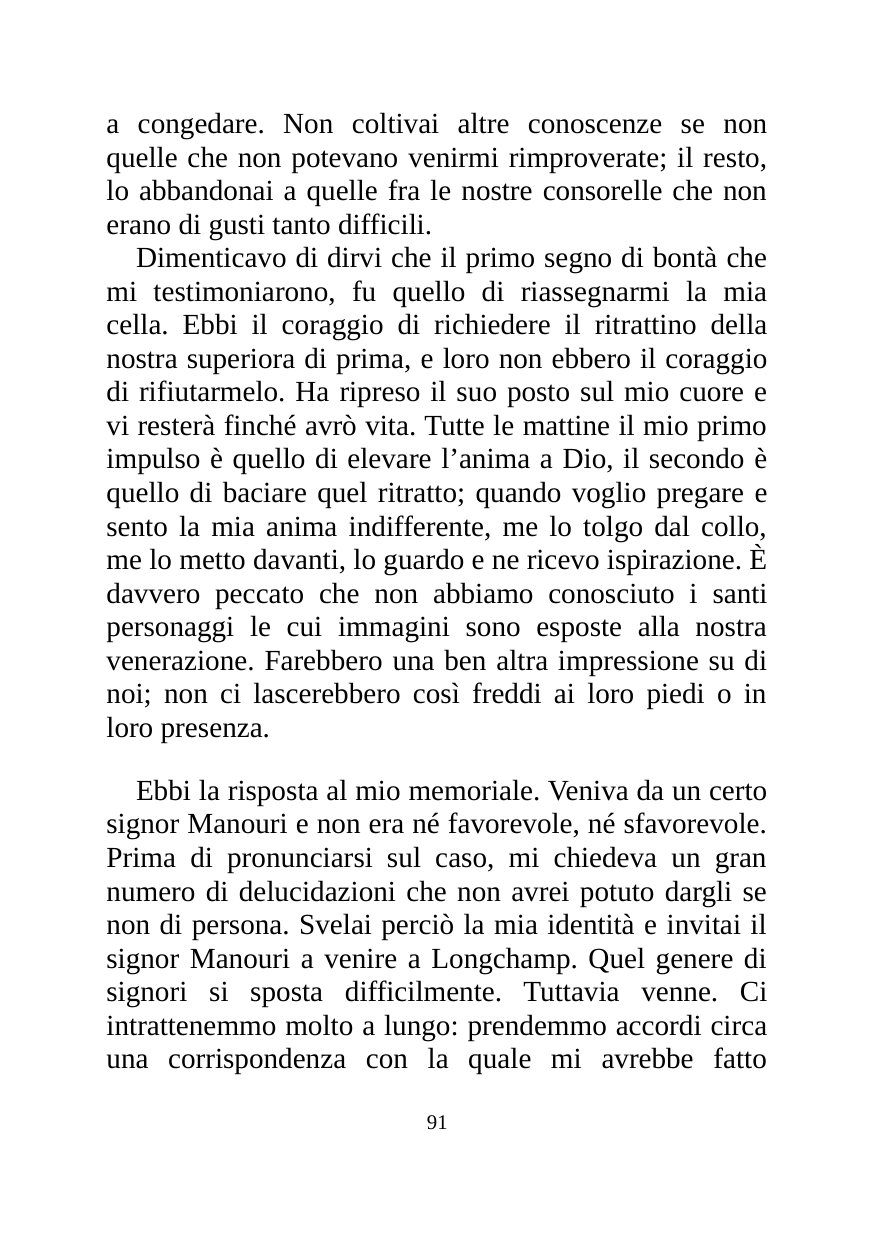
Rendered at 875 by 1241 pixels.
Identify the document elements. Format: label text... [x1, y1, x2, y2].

text Dimenticavo di dirvi che il primo segno di bontà che mi testimoniarono, fu quello di riassegnarmi la mia cella. Ebbi il coraggio di richiedere il ritrattino della nostra superiora di prima, e loro non ebbero il coraggio di rifiutarmelo. Ha ripreso il suo posto sul mio cuore e vi resterà finché avrò vita. Tutte le mattine il mio primo impulso è quello di elevare l’anima a Dio, il secondo è quello di baciare quel ritratto; quando voglio pregare e sento la mia anima indifferente, me lo tolgo dal collo, me lo metto davanti, lo guardo e ne ricevo ispirazione. È davvero peccato che non abbiamo conosciuto i santi personaggi le cui immagini sono esposte alla nostra venerazione. Farebbero una ben altra impressione su di noi; non ci lascerebbero così freddi ai loro piedi o in loro presenza. [106, 240, 768, 743]
text Ebbi la risposta al mio memoriale. Veniva da un certo signor Manouri e non era né favorevole, né sfavorevole. Prima di pronunciarsi sul caso, mi chiedeva un gran numero di delucidazioni che non avrei potuto dargli se non di persona. Svelai perciò la mia identità e invitai il signor Manouri a venire a Longchamp. Quel genere di signori si sposta difficilmente. Tuttavia venne. Ci intrattenemmo molto a lungo: prendemmo accordi circa una corrispondenza con la quale mi avrebbe fatto [106, 773, 768, 1075]
text a congedare. Non coltivai altre conoscenze se non quelle che non potevano venirmi rimproverate; il resto, lo abbandonai a quelle fra le nostre consorelle che non erano di gusti tanto difficili. [106, 106, 768, 240]
